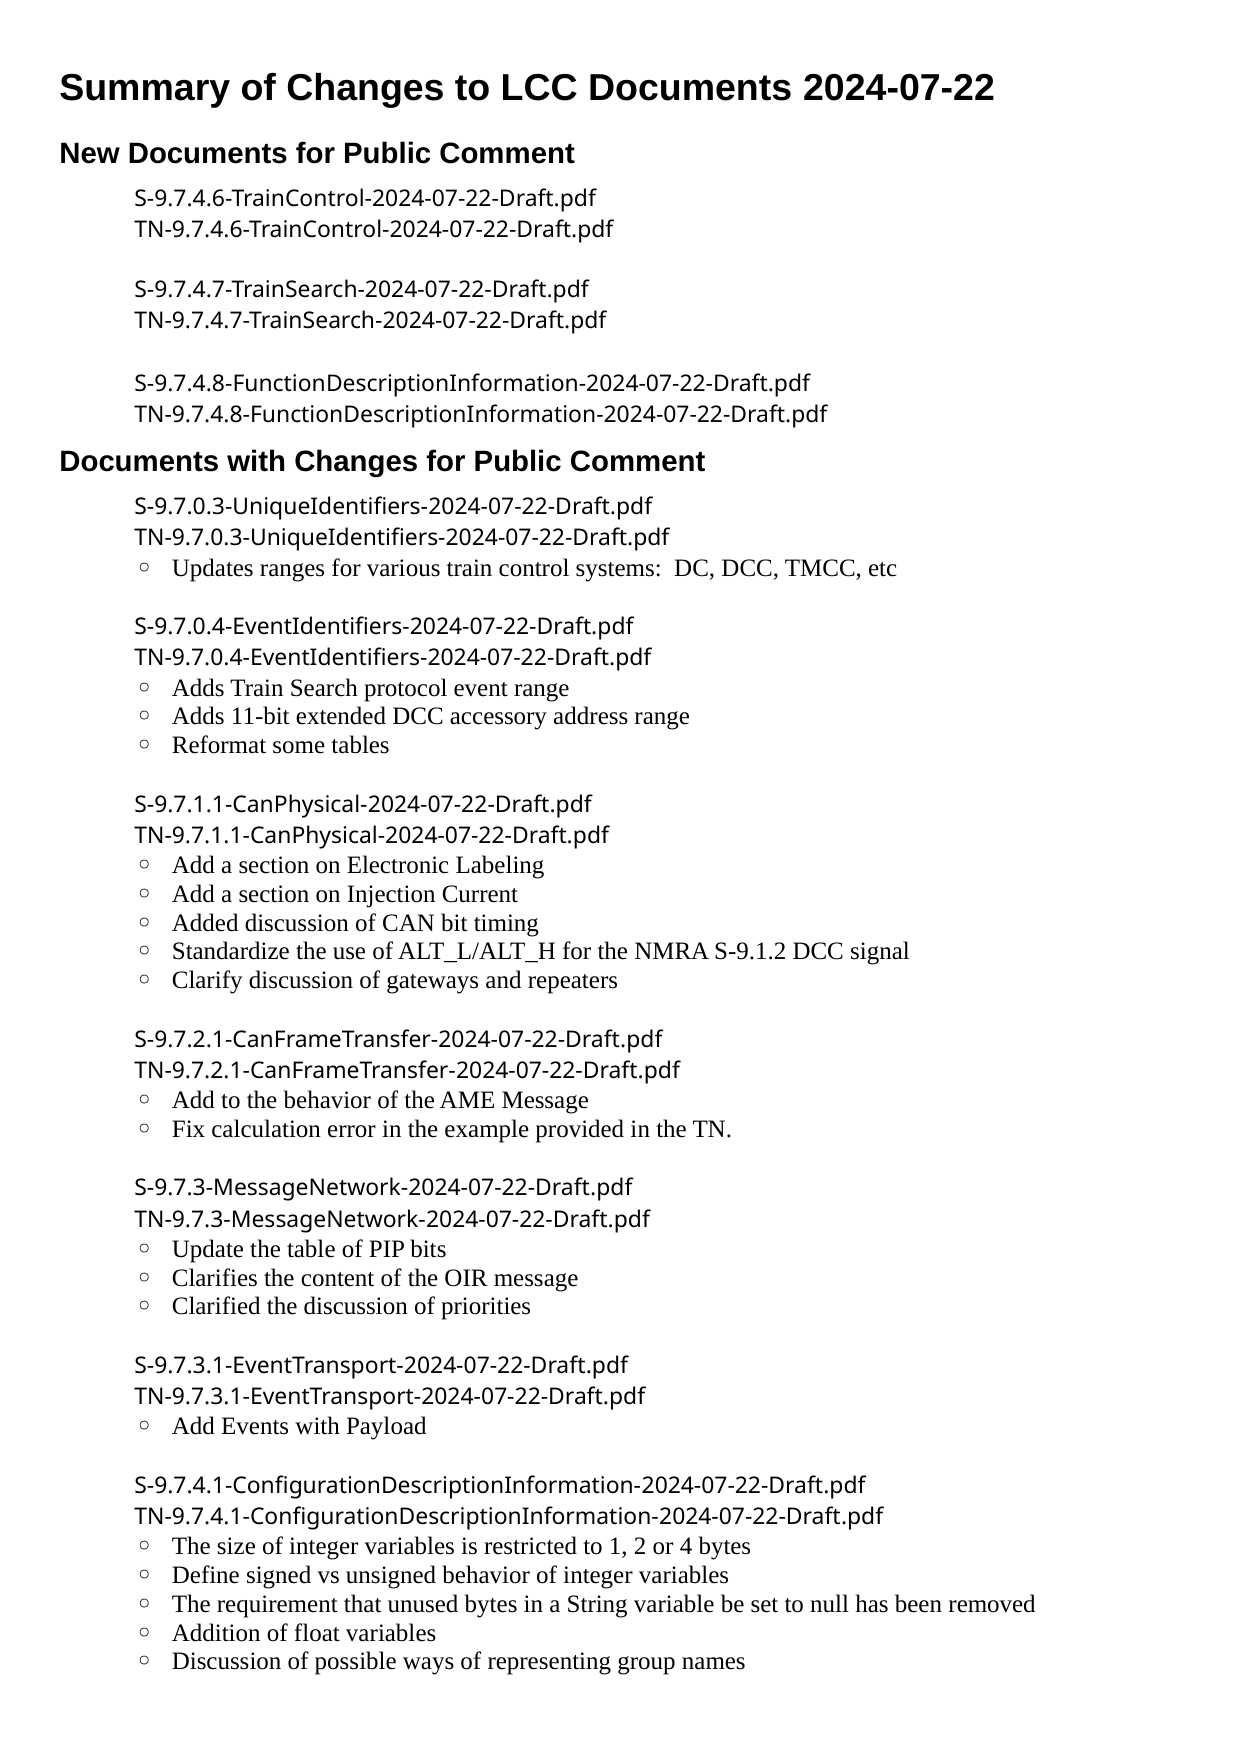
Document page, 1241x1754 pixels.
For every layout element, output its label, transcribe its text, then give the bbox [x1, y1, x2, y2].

text TN-9.7.4.8-FunctionDescriptionInformation-2024-07-22-Draft.pdf [134, 398, 1181, 429]
text S-9.7.3-MessageNetwork-2024-07-22-Draft.pdf [134, 1171, 1181, 1203]
text TN-9.7.0.3-UniqueIdentifiers-2024-07-22-Draft.pdf [134, 521, 1181, 553]
text TN-9.7.4.6-TrainControl-2024-07-22-Draft.pdf [134, 213, 1181, 244]
text S-9.7.2.1-CanFrameTransfer-2024-07-22-Draft.pdf [134, 1023, 1181, 1054]
list The size of integer variables is restricted to 1, 2 or 4 bytes [134, 1531, 1181, 1560]
text S-9.7.1.1-CanPhysical-2024-07-22-Draft.pdf [134, 788, 1181, 819]
list Addition of float variables [134, 1618, 1181, 1646]
list Adds Train Search protocol event range [134, 673, 1181, 701]
list Standardize the use of ALT_L/ALT_H for the NMRA S-9.1.2 DCC signal [134, 936, 1181, 965]
subtitle Documents with Changes for Public Comment [59, 444, 1181, 478]
list Add a section on Injection Current [134, 879, 1181, 908]
text TN-9.7.1.1-CanPhysical-2024-07-22-Draft.pdf [134, 819, 1181, 850]
text S-9.7.4.1-ConfigurationDescriptionInformation-2024-07-22-Draft.pdf [134, 1469, 1181, 1500]
list Adds 11-bit extended DCC accessory address range [134, 701, 1181, 730]
text S-9.7.3.1-EventTransport-2024-07-22-Draft.pdf [134, 1349, 1181, 1380]
text TN-9.7.2.1-CanFrameTransfer-2024-07-22-Draft.pdf [134, 1054, 1181, 1085]
text S-9.7.0.3-UniqueIdentifiers-2024-07-22-Draft.pdf [134, 490, 1181, 521]
text S-9.7.4.7-TrainSearch-2024-07-22-Draft.pdf [134, 273, 1181, 304]
text TN-9.7.3.1-EventTransport-2024-07-22-Draft.pdf [134, 1380, 1181, 1411]
text TN-9.7.4.7-TrainSearch-2024-07-22-Draft.pdf [134, 304, 1181, 336]
list Clarified the discussion of priorities [134, 1291, 1181, 1320]
list Add a section on Electronic Labeling [134, 850, 1181, 879]
list Update the table of PIP bits [134, 1234, 1181, 1263]
text TN-9.7.4.1-ConfigurationDescriptionInformation-2024-07-22-Draft.pdf [134, 1500, 1181, 1531]
text S-9.7.0.4-EventIdentifiers-2024-07-22-Draft.pdf [134, 610, 1181, 641]
list Reformat some tables [134, 730, 1181, 759]
subtitle New Documents for Public Comment [59, 136, 1181, 169]
subtitle Summary of Changes to LCC Documents 2024-07-22 [59, 65, 1181, 108]
list The requirement that unused bytes in a String variable be set to null has been removed [134, 1589, 1181, 1618]
text S-9.7.4.8-FunctionDescriptionInformation-2024-07-22-Draft.pdf [134, 367, 1181, 398]
list Define signed vs unsigned behavior of integer variables [134, 1560, 1181, 1589]
list Discussion of possible ways of representing group names [134, 1646, 1181, 1675]
list Add Events with Payload [134, 1411, 1181, 1440]
list Clarifies the content of the OIR message [134, 1263, 1181, 1291]
text S-9.7.4.6-TrainControl-2024-07-22-Draft.pdf [134, 182, 1181, 213]
list Added discussion of CAN bit timing [134, 908, 1181, 936]
list Clarify discussion of gateways and repeaters [134, 965, 1181, 994]
list Add to the behavior of the AME Message [134, 1085, 1181, 1114]
text TN-9.7.0.4-EventIdentifiers-2024-07-22-Draft.pdf [134, 641, 1181, 673]
text TN-9.7.3-MessageNetwork-2024-07-22-Draft.pdf [134, 1203, 1181, 1234]
list Updates ranges for various train control systems: DC, DCC, TMCC, etc [134, 553, 1181, 581]
list Fix calculation error in the example provided in the TN. [134, 1114, 1181, 1143]
